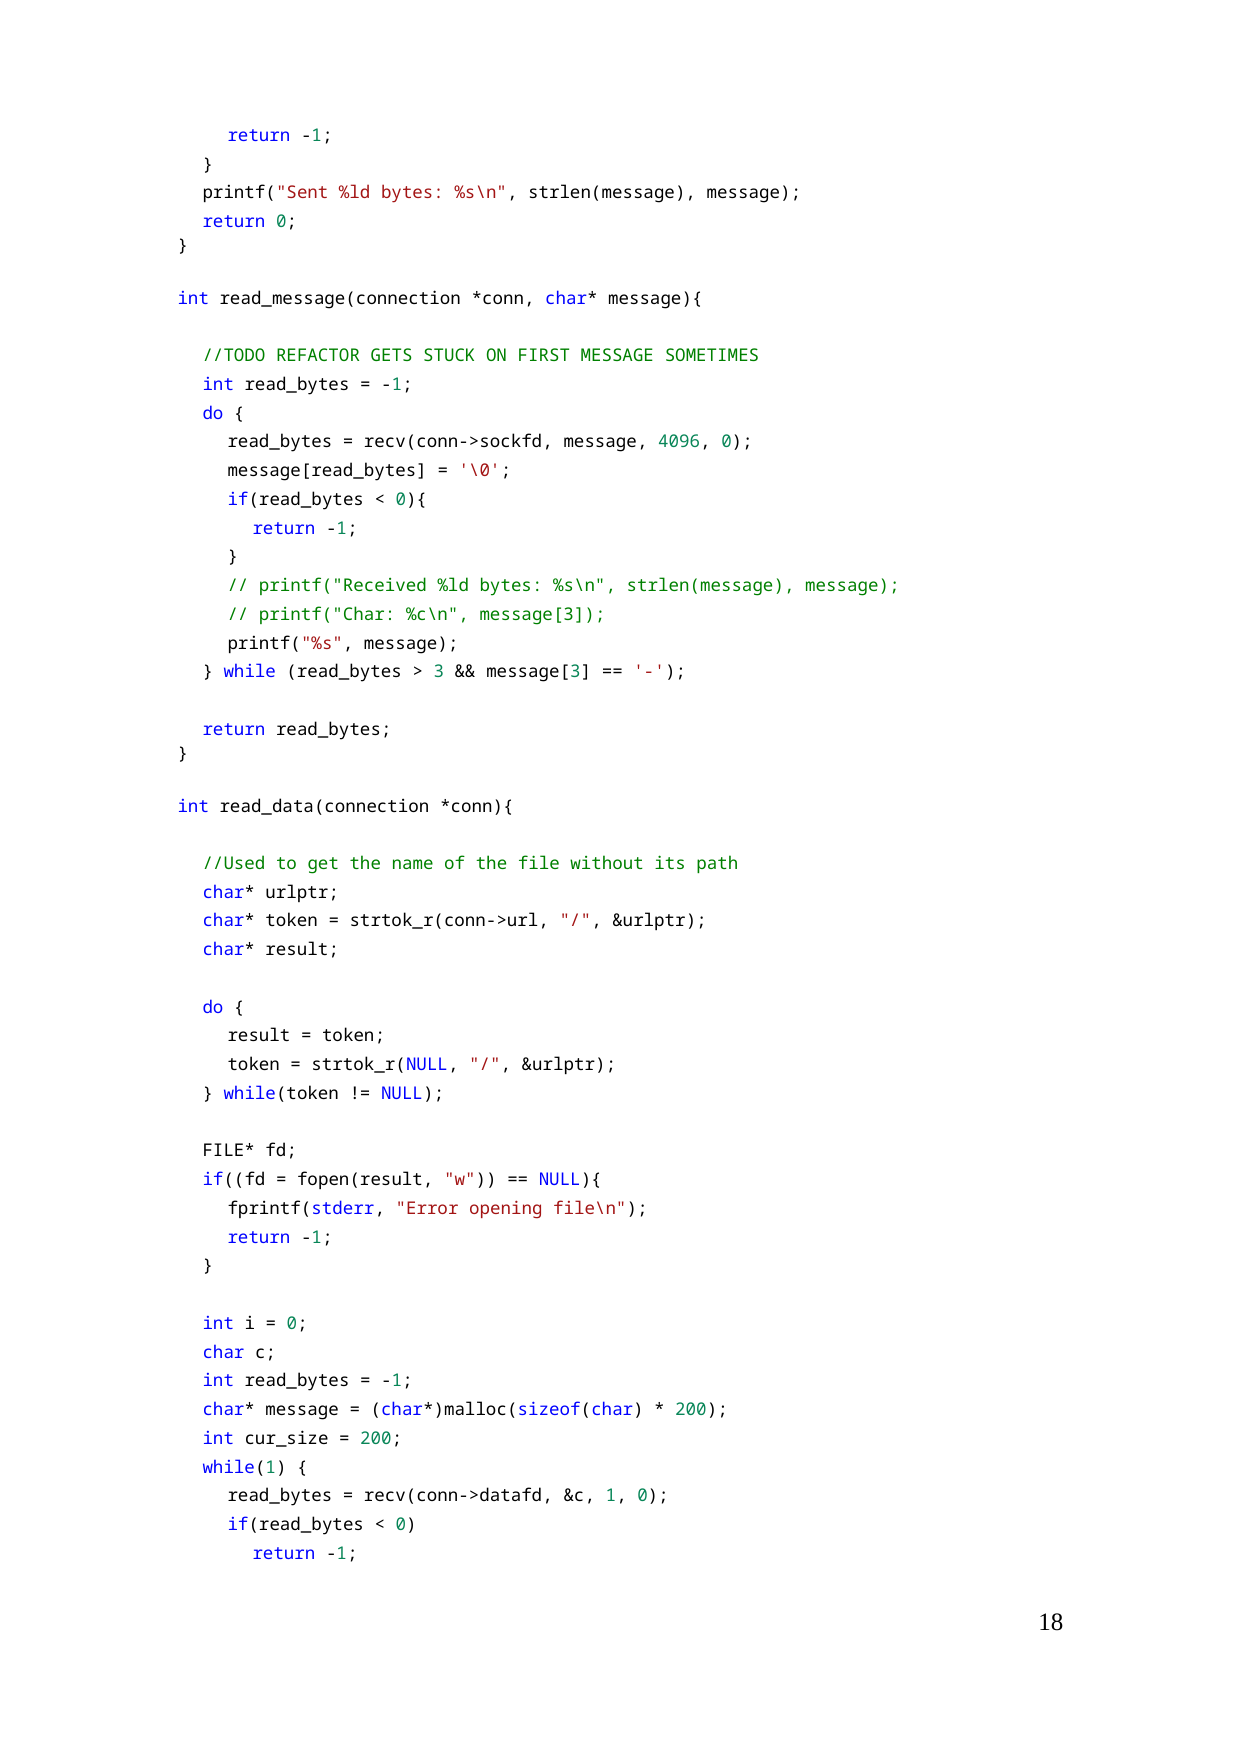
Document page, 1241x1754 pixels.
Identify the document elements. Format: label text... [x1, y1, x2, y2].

text } [177, 147, 1063, 176]
text } [177, 539, 1063, 568]
text } while (read_bytes > 3 && message[3] == '-'); [177, 654, 1063, 683]
text int read_bytes = -1; [177, 1363, 1063, 1392]
text printf("%s", message); [177, 626, 1063, 654]
text do { [177, 396, 1063, 424]
text return -1; [177, 1220, 1063, 1248]
text return -1; [177, 118, 1063, 147]
text char c; [177, 1335, 1063, 1363]
text result = token; [177, 1018, 1063, 1047]
text if(read_bytes < 0) [177, 1507, 1063, 1536]
text } [177, 1248, 1063, 1277]
text int read_data(connection *conn){ [177, 793, 1063, 817]
text return -1; [177, 1536, 1063, 1565]
text message[read_bytes] = '\0'; [177, 453, 1063, 482]
text fprintf(stderr, "Error opening file\n"); [177, 1191, 1063, 1220]
text if((fd = fopen(result, "w")) == NULL){ [177, 1162, 1063, 1191]
text char* message = (char*)malloc(sizeof(char) * 200); [177, 1392, 1063, 1421]
text return read_bytes; [177, 712, 1063, 741]
text int i = 0; [177, 1306, 1063, 1335]
text FILE* fd; [177, 1133, 1063, 1162]
text token = strtok_r(NULL, "/", &urlptr); [177, 1047, 1063, 1076]
text } [177, 741, 1063, 765]
text } [177, 233, 1063, 257]
text printf("Sent %ld bytes: %s\n", strlen(message), message); [177, 176, 1063, 204]
text } while(token != NULL); [177, 1076, 1063, 1105]
text do { [177, 990, 1063, 1018]
text //Used to get the name of the file without its path [177, 846, 1063, 875]
text read_bytes = recv(conn->sockfd, message, 4096, 0); [177, 424, 1063, 453]
text char* token = strtok_r(conn->url, "/", &urlptr); [177, 903, 1063, 932]
text int read_bytes = -1; [177, 367, 1063, 396]
text int read_message(connection *conn, char* message){ [177, 286, 1063, 309]
text read_bytes = recv(conn->datafd, &c, 1, 0); [177, 1478, 1063, 1507]
text if(read_bytes < 0){ [177, 482, 1063, 511]
text return -1; [177, 511, 1063, 539]
text char* result; [177, 932, 1063, 961]
text char* urlptr; [177, 875, 1063, 903]
text return 0; [177, 204, 1063, 233]
text while(1) { [177, 1450, 1063, 1478]
text //TODO REFACTOR GETS STUCK ON FIRST MESSAGE SOMETIMES [177, 338, 1063, 367]
text // printf("Char: %c\n", message[3]); [177, 597, 1063, 626]
text // printf("Received %ld bytes: %s\n", strlen(message), message); [177, 568, 1063, 597]
text int cur_size = 200; [177, 1421, 1063, 1450]
